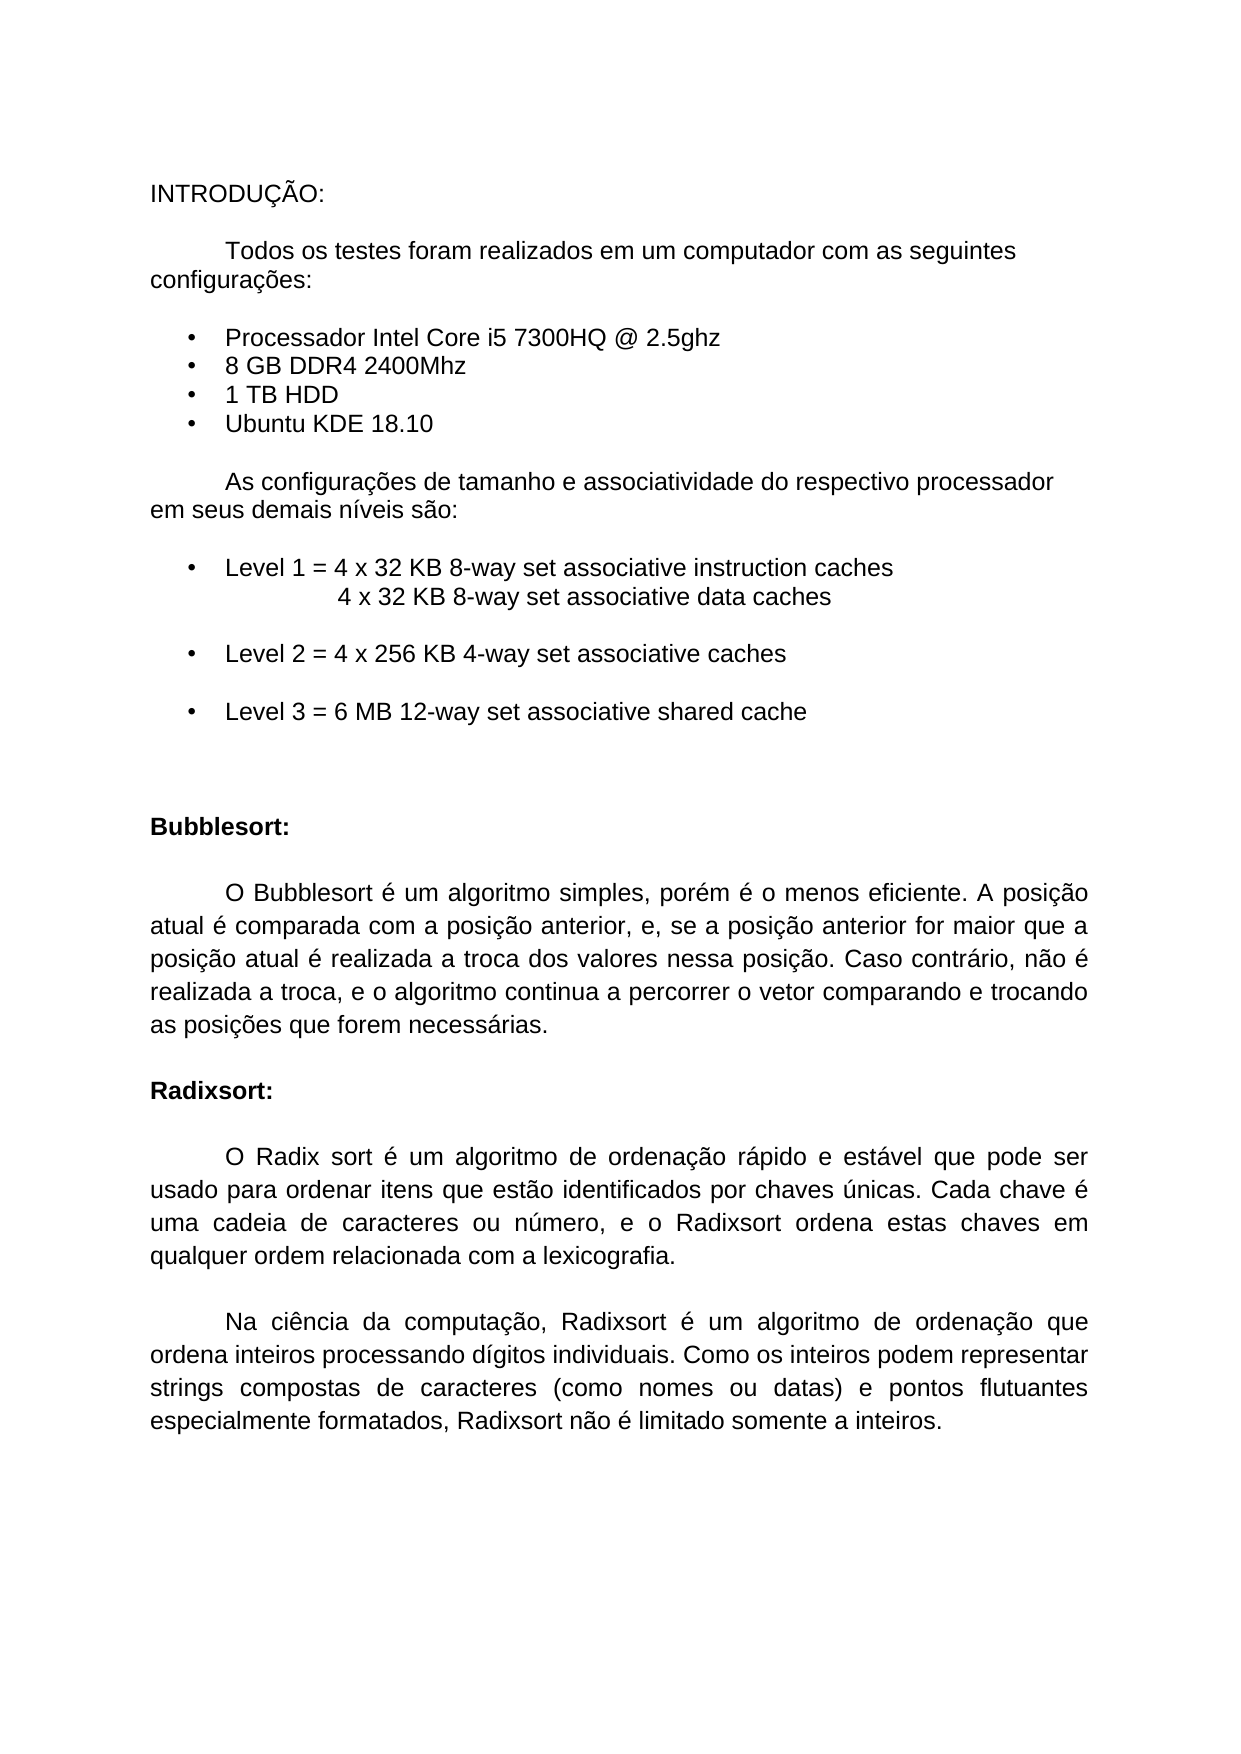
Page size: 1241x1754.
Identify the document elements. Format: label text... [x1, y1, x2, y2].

text Radixsort: [150, 1076, 1090, 1105]
list Level 3 = 6 MB 12-way set associative shared cache [187, 697, 1090, 726]
list 1 TB HDD [187, 380, 1090, 409]
text Na ciência da computação, Radixsort é um algoritmo de ordenação que ordena inteiros processando dígitos individuais. Como os inteiros podem representar strings compostas de caracteres (como nomes ou datas) e pontos flutuantes especialmente formatados, Radixsort não é limitado somente a inteiros. [150, 1307, 1090, 1435]
list 4 x 32 KB 8-way set associative data caches [300, 582, 1090, 611]
list Ubuntu KDE 18.10 [187, 409, 1090, 438]
list 8 GB DDR4 2400Mhz [187, 351, 1090, 380]
text O Bubblesort é um algoritmo simples, porém é o menos eficiente. A posição atual é comparada com a posição anterior, e, se a posição anterior for maior que a posição atual é realizada a troca dos valores nessa posição. Caso contrário, não é realizada a troca, e o algoritmo continua a percorrer o vetor comparando e trocando as posições que forem necessárias. [150, 878, 1090, 1039]
text O Radix sort é um algoritmo de ordenação rápido e estável que pode ser usado para ordenar itens que estão identificados por chaves únicas. Cada chave é uma cadeia de caracteres ou número, e o Radixsort ordena estas chaves em qualquer ordem relacionada com a lexicografia. [150, 1142, 1090, 1270]
list Level 2 = 4 x 256 KB 4-way set associative caches [187, 639, 1090, 668]
text INTRODUÇÃO: [150, 179, 1090, 207]
list Processador Intel Core i5 7300HQ @ 2.5ghz [187, 322, 1090, 351]
text Todos os testes foram realizados em um computador com as seguintes configurações: [150, 236, 1090, 294]
list Level 1 = 4 x 32 KB 8-way set associative instruction caches [187, 553, 1090, 582]
text As configurações de tamanho e associatividade do respectivo processador em seus demais níveis são: [150, 467, 1090, 524]
text Bubblesort: [150, 812, 1090, 841]
